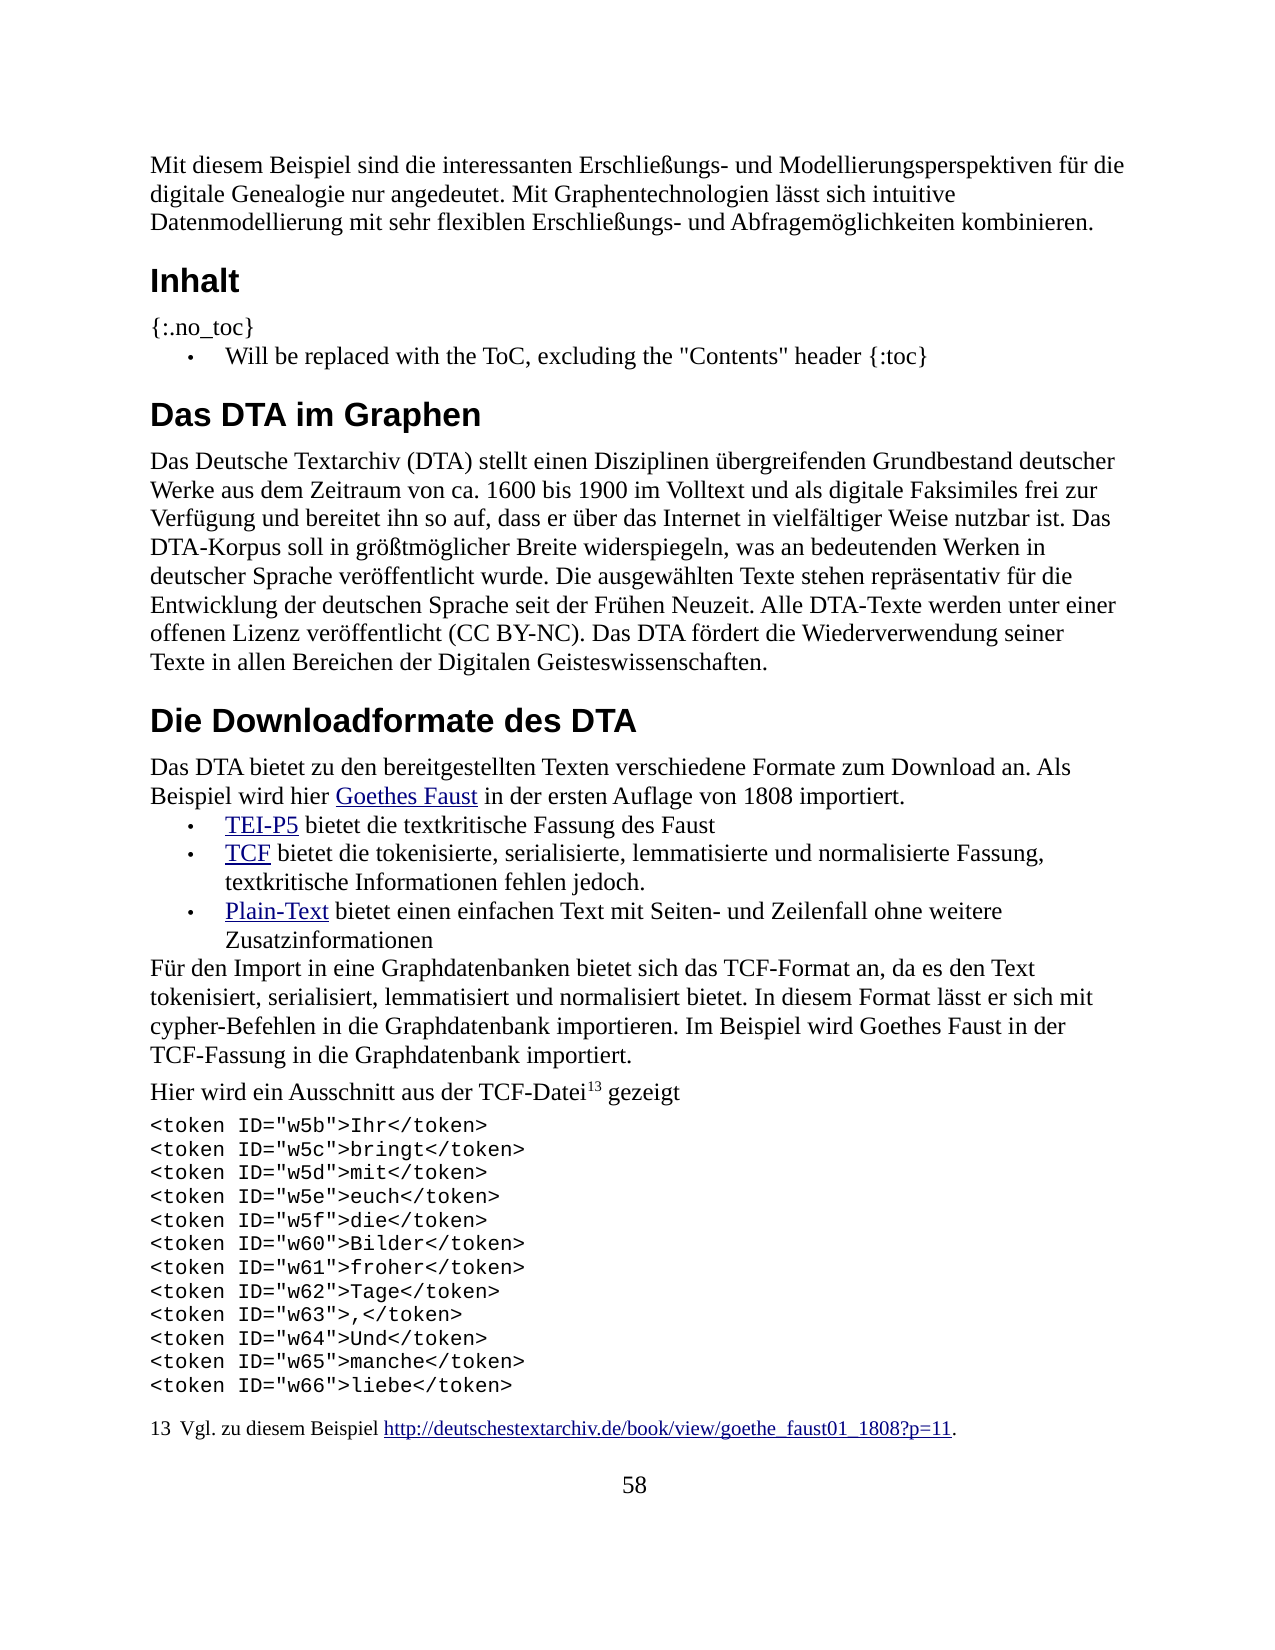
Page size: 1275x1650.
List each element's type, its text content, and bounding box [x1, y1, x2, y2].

text Mit diesem Beispiel sind die interessanten Erschließungs- und Modellierungsperspektiven für die digitale Genealogie nur angedeutet. Mit Graphentechnologien lässt sich intuitive Datenmodellierung mit sehr flexiblen Erschließungs- und Abfragemöglichkeiten kombinieren. [150, 150, 1125, 236]
list TCF bietet die tokenisierte, serialisierte, lemmatisierte und normalisierte Fassung, textkritische Informationen fehlen jedoch. [187, 838, 1125, 896]
text Das DTA bietet zu den bereitgestellten Texten verschiedene Formate zum Download an. Als Beispiel wird hier Goethes Faust in der ersten Auflage von 1808 importiert. [150, 752, 1125, 810]
text <token ID="w5c">bringt</token> [150, 1139, 1125, 1162]
text Das Deutsche Textarchiv (DTA) stellt einen Disziplinen übergreifenden Grundbestand deutscher Werke aus dem Zeitraum von ca. 1600 bis 1900 im Volltext und als digitale Faksimiles frei zur Verfügung und bereitet ihn so auf, dass er über das Internet in vielfältiger Weise nutzbar ist. Das DTA-Korpus soll in größtmöglicher Breite widerspiegeln, was an bedeutenden Werken in deutscher Sprache veröffentlicht wurde. Die ausgewählten Texte stehen repräsentativ für die Entwicklung der deutschen Sprache seit der Frühen Neuzeit. Alle DTA-Texte werden unter einer offenen Lizenz veröffentlicht (CC BY-NC). Das DTA fördert die Wiederverwendung seiner Texte in allen Bereichen der Digitalen Geisteswissenschaften. [150, 446, 1125, 676]
text <token ID="w5d">mit</token> [150, 1162, 1125, 1186]
text <token ID="w65">manche</token> [150, 1352, 1125, 1375]
list Plain-Text bietet einen einfachen Text mit Seiten- und Zeilenfall ohne weitere Zusatzinformationen [187, 896, 1125, 953]
subtitle Die Downloadformate des DTA [150, 701, 1125, 740]
text <token ID="w5f">die</token> [150, 1210, 1125, 1233]
text <token ID="w66">liebe</token> [150, 1375, 1125, 1399]
text <token ID="w61">froher</token> [150, 1257, 1125, 1281]
text Vgl. zu diesem Beispiel http://deutschestextarchiv.de/book/view/goethe_faust01_1808?p=11. [150, 1416, 1125, 1440]
text Hier wird ein Ausschnitt aus der TCF-Datei gezeigt [150, 1077, 1125, 1106]
text <token ID="w64">Und</token> [150, 1328, 1125, 1352]
text <token ID="w5b">Ihr</token> [150, 1115, 1125, 1139]
text <token ID="w62">Tage</token> [150, 1281, 1125, 1304]
list Will be replaced with the ToC, excluding the "Contents" header {:toc} [187, 341, 1125, 370]
list TEI-P5 bietet die textkritische Fassung des Faust [187, 810, 1125, 838]
text Für den Import in eine Graphdatenbanken bietet sich das TCF-Format an, da es den Text tokenisiert, serialisiert, lemmatisiert und normalisiert bietet. In diesem Format lässt er sich mit cypher-Befehlen in die Graphdatenbank importieren. Im Beispiel wird Goethes Faust in der TCF-Fassung in die Graphdatenbank importiert. [150, 953, 1125, 1068]
subtitle Inhalt [150, 261, 1125, 300]
subtitle Das DTA im Graphen [150, 395, 1125, 433]
text {:.no_toc} [150, 312, 1125, 341]
text <token ID="w60">Bilder</token> [150, 1233, 1125, 1257]
text <token ID="w63">,</token> [150, 1304, 1125, 1328]
text <token ID="w5e">euch</token> [150, 1186, 1125, 1210]
